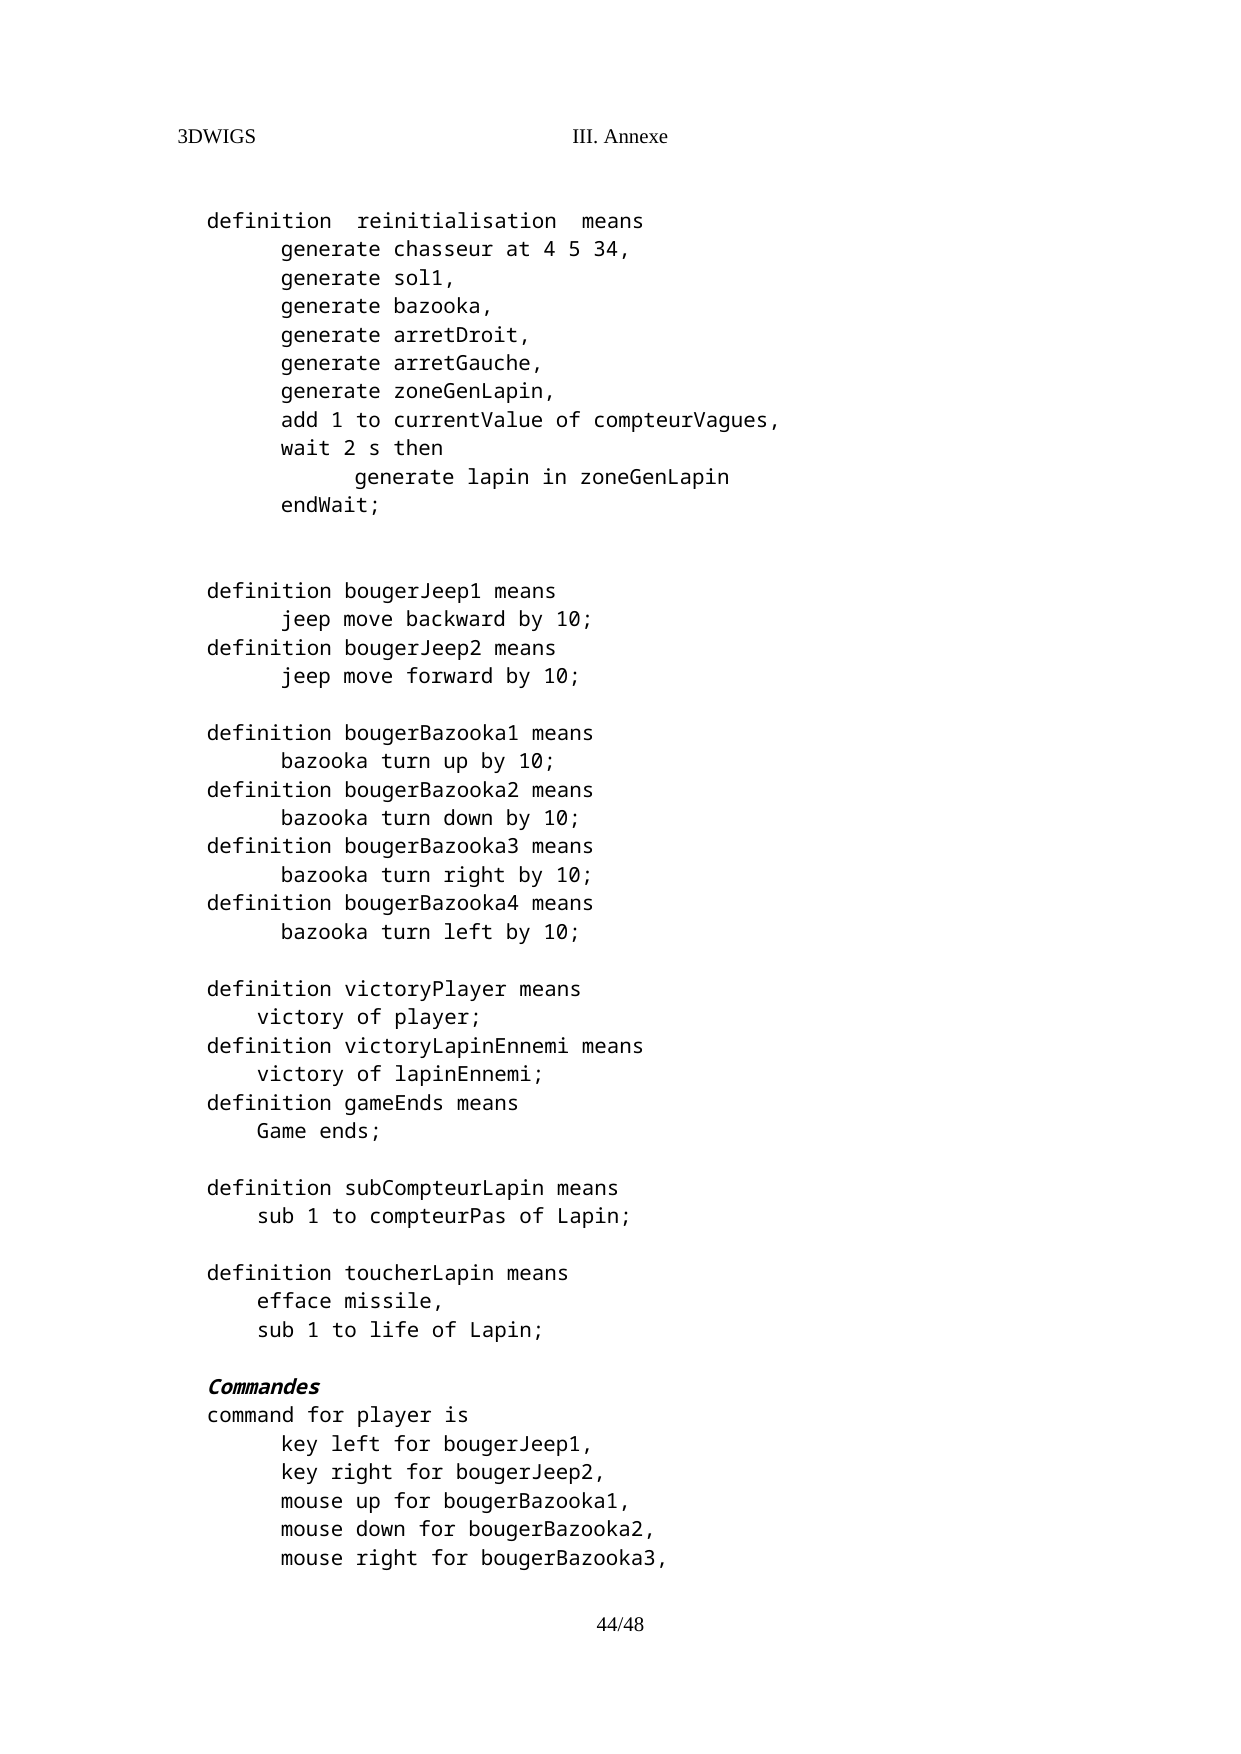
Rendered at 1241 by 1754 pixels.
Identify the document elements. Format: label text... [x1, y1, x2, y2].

text definition reinitialisation means generate chasseur at 4 5 34, generate sol1, generate bazooka, generate arretDroit, generate arretGauche, generate zoneGenLapin, add 1 to currentValue of compteurVagues, wait 2 s then generate lapin in zoneGenLapin endWait; definition bougerJeep1 means jeep move backward by 10; definition bougerJeep2 means jeep move forward by 10; definition bougerBazooka1 means bazooka turn up by 10; definition bougerBazooka2 means bazooka turn down by 10; definition bougerBazooka3 means bazooka turn right by 10; definition bougerBazooka4 means bazooka turn left by 10; definition victoryPlayer means victory of player; definition victoryLapinEnnemi means victory of lapinEnnemi; definition gameEnds means Game ends; definition subCompteurLapin means sub 1 to compteurPas of Lapin; definition toucherLapin means efface missile, sub 1 to life of Lapin; Commandes command for player is key left for bougerJeep1, key right for bougerJeep2, mouse up for bougerBazooka1, mouse down for bougerBazooka2, mouse right for bougerBazooka3, [207, 178, 1122, 1571]
